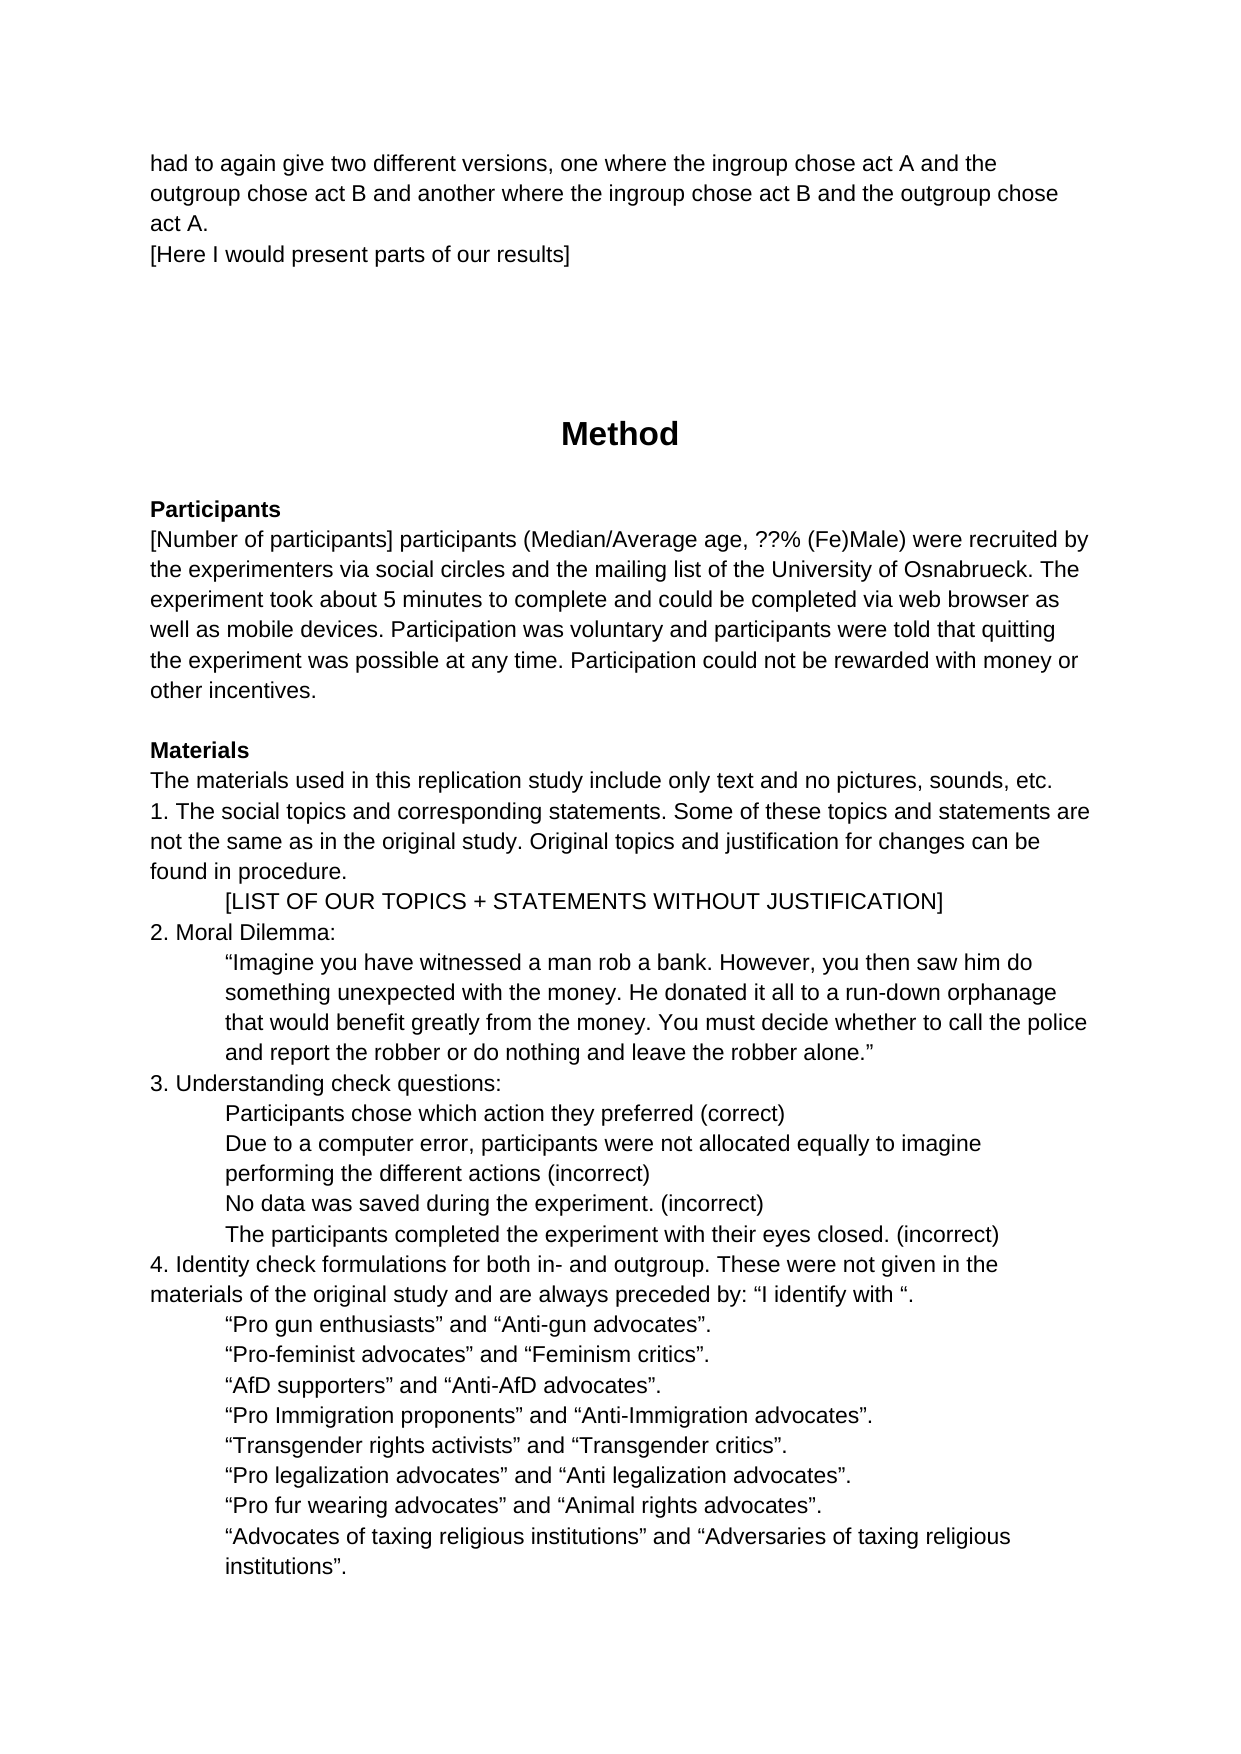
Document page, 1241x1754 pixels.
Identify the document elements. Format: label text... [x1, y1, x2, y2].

text [LIST OF OUR TOPICS + STATEMENTS WITHOUT JUSTIFICATION] [150, 888, 1090, 915]
text 3. Understanding check questions: [150, 1069, 1090, 1096]
text 1. The social topics and corresponding statements. Some of these topics and statements are not the same as in the original study. Original topics and justification for changes can be found in procedure. [150, 798, 1090, 884]
text “Pro Immigration proponents” and “Anti-Immigration advocates”. [150, 1402, 1090, 1428]
text The materials used in this replication study include only text and no pictures, sounds, etc. [150, 767, 1090, 794]
text “Imagine you have witnessed a man rob a bank. However, you then saw him do something unexpected with the money. He donated it all to a run-down orphanage that would benefit greatly from the money. You must decide whether to call the police and report the robber or do nothing and leave the robber alone.” [225, 949, 1090, 1066]
text 4. Identity check formulations for both in- and outgroup. These were not given in the materials of the original study and are always preceded by: “I identify with “. [150, 1251, 1090, 1307]
text had to again give two different versions, one where the ingroup chose act A and the outgroup chose act B and another where the ingroup chose act B and the outgroup chose act A. [150, 150, 1090, 237]
text “Pro-feminist advocates” and “Feminism critics”. [150, 1341, 1090, 1368]
text Materials [150, 737, 1090, 764]
text Participants chose which action they preferred (correct) [150, 1100, 1090, 1126]
text “Transgender rights activists” and “Transgender critics”. [150, 1432, 1090, 1458]
text 2. Moral Dilemma: [150, 918, 1090, 945]
text [Number of participants] participants (Median/Average age, ??% (Fe)Male) were recruited by the experimenters via social circles and the mailing list of the University of Osnabrueck. The experiment took about 5 minutes to complete and could be completed via web browser as well as mobile devices. Participation was voluntary and participants were told that quitting the experiment was possible at any time. Participation could not be rewarded with money or other incentives. [150, 526, 1090, 703]
text [Here I would present parts of our results] [150, 241, 1090, 267]
subtitle Method [150, 414, 1090, 453]
text “Pro gun enthusiasts” and “Anti-gun advocates”. [150, 1311, 1090, 1338]
text No data was saved during the experiment. (incorrect) [150, 1190, 1090, 1217]
text “Pro legalization advocates” and “Anti legalization advocates”. [150, 1462, 1090, 1489]
text “AfD supporters” and “Anti-AfD advocates”. [150, 1372, 1090, 1398]
text “Advocates of taxing religious institutions” and “Adversaries of taxing religious institutions”. [225, 1523, 1090, 1579]
text The participants completed the experiment with their eyes closed. (incorrect) [150, 1221, 1090, 1247]
text Participants [150, 496, 1090, 522]
text Due to a computer error, participants were not allocated equally to imagine performing the different actions (incorrect) [225, 1130, 1090, 1187]
text “Pro fur wearing advocates” and “Animal rights advocates”. [150, 1492, 1090, 1519]
